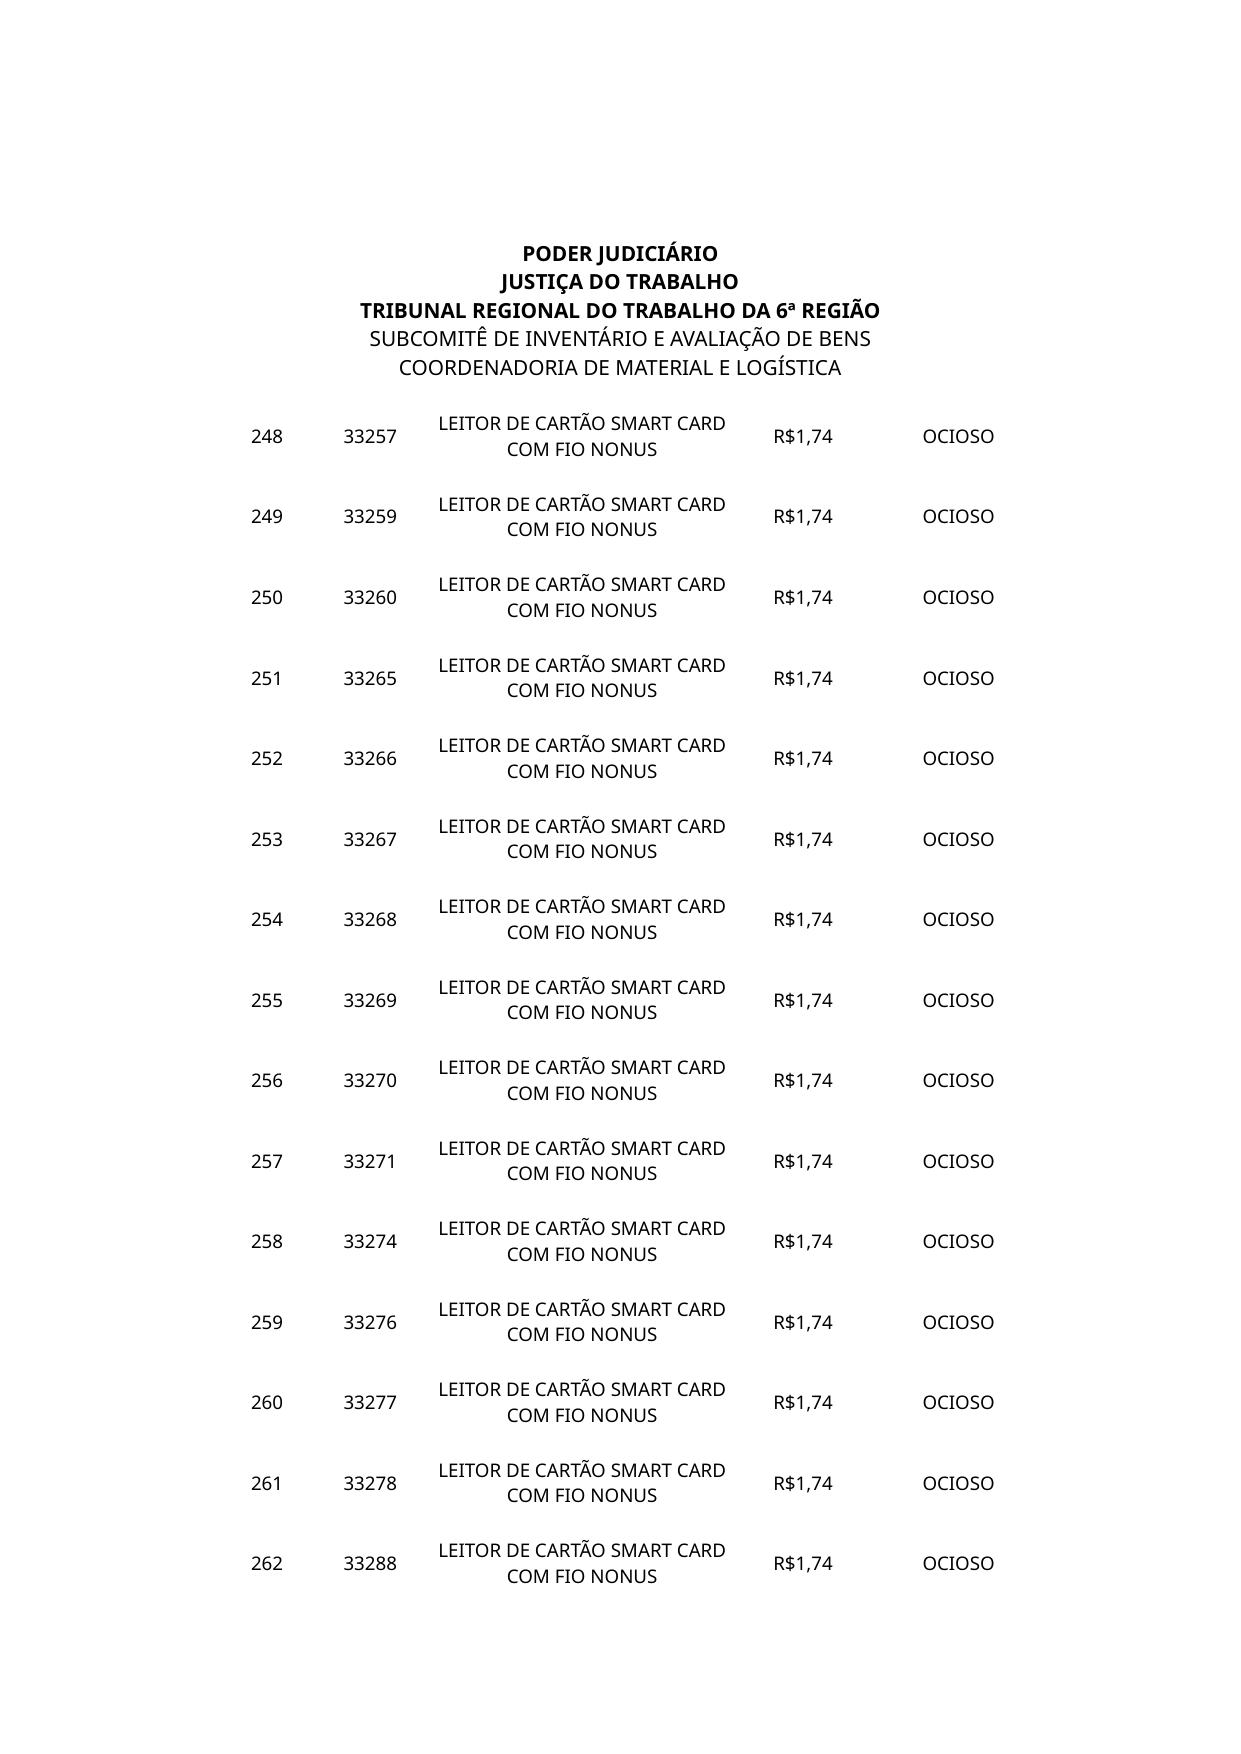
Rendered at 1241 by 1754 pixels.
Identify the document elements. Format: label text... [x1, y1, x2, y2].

table_cell R$1,74 [729, 572, 876, 652]
table_cell R$1,74 [729, 1296, 876, 1377]
table_cell 33267 [305, 813, 434, 894]
table_cell 259 [228, 1296, 305, 1377]
table_cell LEITOR DE CARTÃO SMART CARD COM FIO NONUS [435, 572, 729, 652]
table_cell 253 [228, 813, 305, 894]
table_cell LEITOR DE CARTÃO SMART CARD COM FIO NONUS [435, 491, 729, 572]
table_cell LEITOR DE CARTÃO SMART CARD COM FIO NONUS [435, 1055, 729, 1135]
table_cell LEITOR DE CARTÃO SMART CARD COM FIO NONUS [435, 1216, 729, 1296]
table_cell R$1,74 [729, 1377, 876, 1457]
table_cell 33266 [305, 733, 434, 813]
table_cell LEITOR DE CARTÃO SMART CARD COM FIO NONUS [435, 1538, 729, 1618]
table_cell OCIOSO [876, 1457, 1041, 1538]
table_cell R$1,74 [729, 974, 876, 1055]
table_cell LEITOR DE CARTÃO SMART CARD COM FIO NONUS [435, 652, 729, 733]
table_cell 33260 [305, 572, 434, 652]
table_cell R$1,74 [729, 813, 876, 894]
table_cell OCIOSO [876, 1216, 1041, 1296]
table_cell 33268 [305, 894, 434, 974]
table_cell 248 [228, 411, 305, 491]
table_cell LEITOR DE CARTÃO SMART CARD COM FIO NONUS [435, 813, 729, 894]
table_cell LEITOR DE CARTÃO SMART CARD COM FIO NONUS [435, 1296, 729, 1377]
table_cell OCIOSO [876, 813, 1041, 894]
table_cell OCIOSO [876, 1135, 1041, 1216]
table_cell OCIOSO [876, 1377, 1041, 1457]
table_cell R$1,74 [729, 894, 876, 974]
table_cell 258 [228, 1216, 305, 1296]
table_cell OCIOSO [876, 1538, 1041, 1618]
table_cell R$1,74 [729, 1457, 876, 1538]
table_cell 261 [228, 1457, 305, 1538]
table_cell 251 [228, 652, 305, 733]
table_cell OCIOSO [876, 1296, 1041, 1377]
table_cell R$1,74 [729, 411, 876, 491]
table_cell LEITOR DE CARTÃO SMART CARD COM FIO NONUS [435, 1135, 729, 1216]
table_cell R$1,74 [729, 652, 876, 733]
table_cell 262 [228, 1538, 305, 1618]
table_cell 33288 [305, 1538, 434, 1618]
table_cell R$1,74 [729, 1135, 876, 1216]
table_cell 33265 [305, 652, 434, 733]
table_cell OCIOSO [876, 1055, 1041, 1135]
table_cell LEITOR DE CARTÃO SMART CARD COM FIO NONUS [435, 974, 729, 1055]
table_cell LEITOR DE CARTÃO SMART CARD COM FIO NONUS [435, 733, 729, 813]
table_cell OCIOSO [876, 491, 1041, 572]
table_cell 255 [228, 974, 305, 1055]
table_cell OCIOSO [876, 652, 1041, 733]
table_cell R$1,74 [729, 1055, 876, 1135]
table_cell OCIOSO [876, 894, 1041, 974]
table_cell R$1,74 [729, 733, 876, 813]
table_cell 33269 [305, 974, 434, 1055]
table_cell R$1,74 [729, 1538, 876, 1618]
table_cell LEITOR DE CARTÃO SMART CARD COM FIO NONUS [435, 1457, 729, 1538]
table_cell 33259 [305, 491, 434, 572]
table_cell OCIOSO [876, 572, 1041, 652]
table_cell LEITOR DE CARTÃO SMART CARD COM FIO NONUS [435, 894, 729, 974]
table_cell 33270 [305, 1055, 434, 1135]
table_cell 33276 [305, 1296, 434, 1377]
table_cell 256 [228, 1055, 305, 1135]
table_cell 33278 [305, 1457, 434, 1538]
table_cell R$1,74 [729, 1216, 876, 1296]
table_cell 33274 [305, 1216, 434, 1296]
table_cell 260 [228, 1377, 305, 1457]
table_cell 257 [228, 1135, 305, 1216]
table_cell OCIOSO [876, 411, 1041, 491]
table_cell LEITOR DE CARTÃO SMART CARD COM FIO NONUS [435, 1377, 729, 1457]
table_cell 33257 [305, 411, 434, 491]
table_cell 252 [228, 733, 305, 813]
table_cell 33271 [305, 1135, 434, 1216]
table_cell 254 [228, 894, 305, 974]
table_cell R$1,74 [729, 491, 876, 572]
table_cell OCIOSO [876, 733, 1041, 813]
table_cell OCIOSO [876, 974, 1041, 1055]
table_cell 33277 [305, 1377, 434, 1457]
table_cell 249 [228, 491, 305, 572]
table_cell LEITOR DE CARTÃO SMART CARD COM FIO NONUS [435, 411, 729, 491]
table_cell 250 [228, 572, 305, 652]
